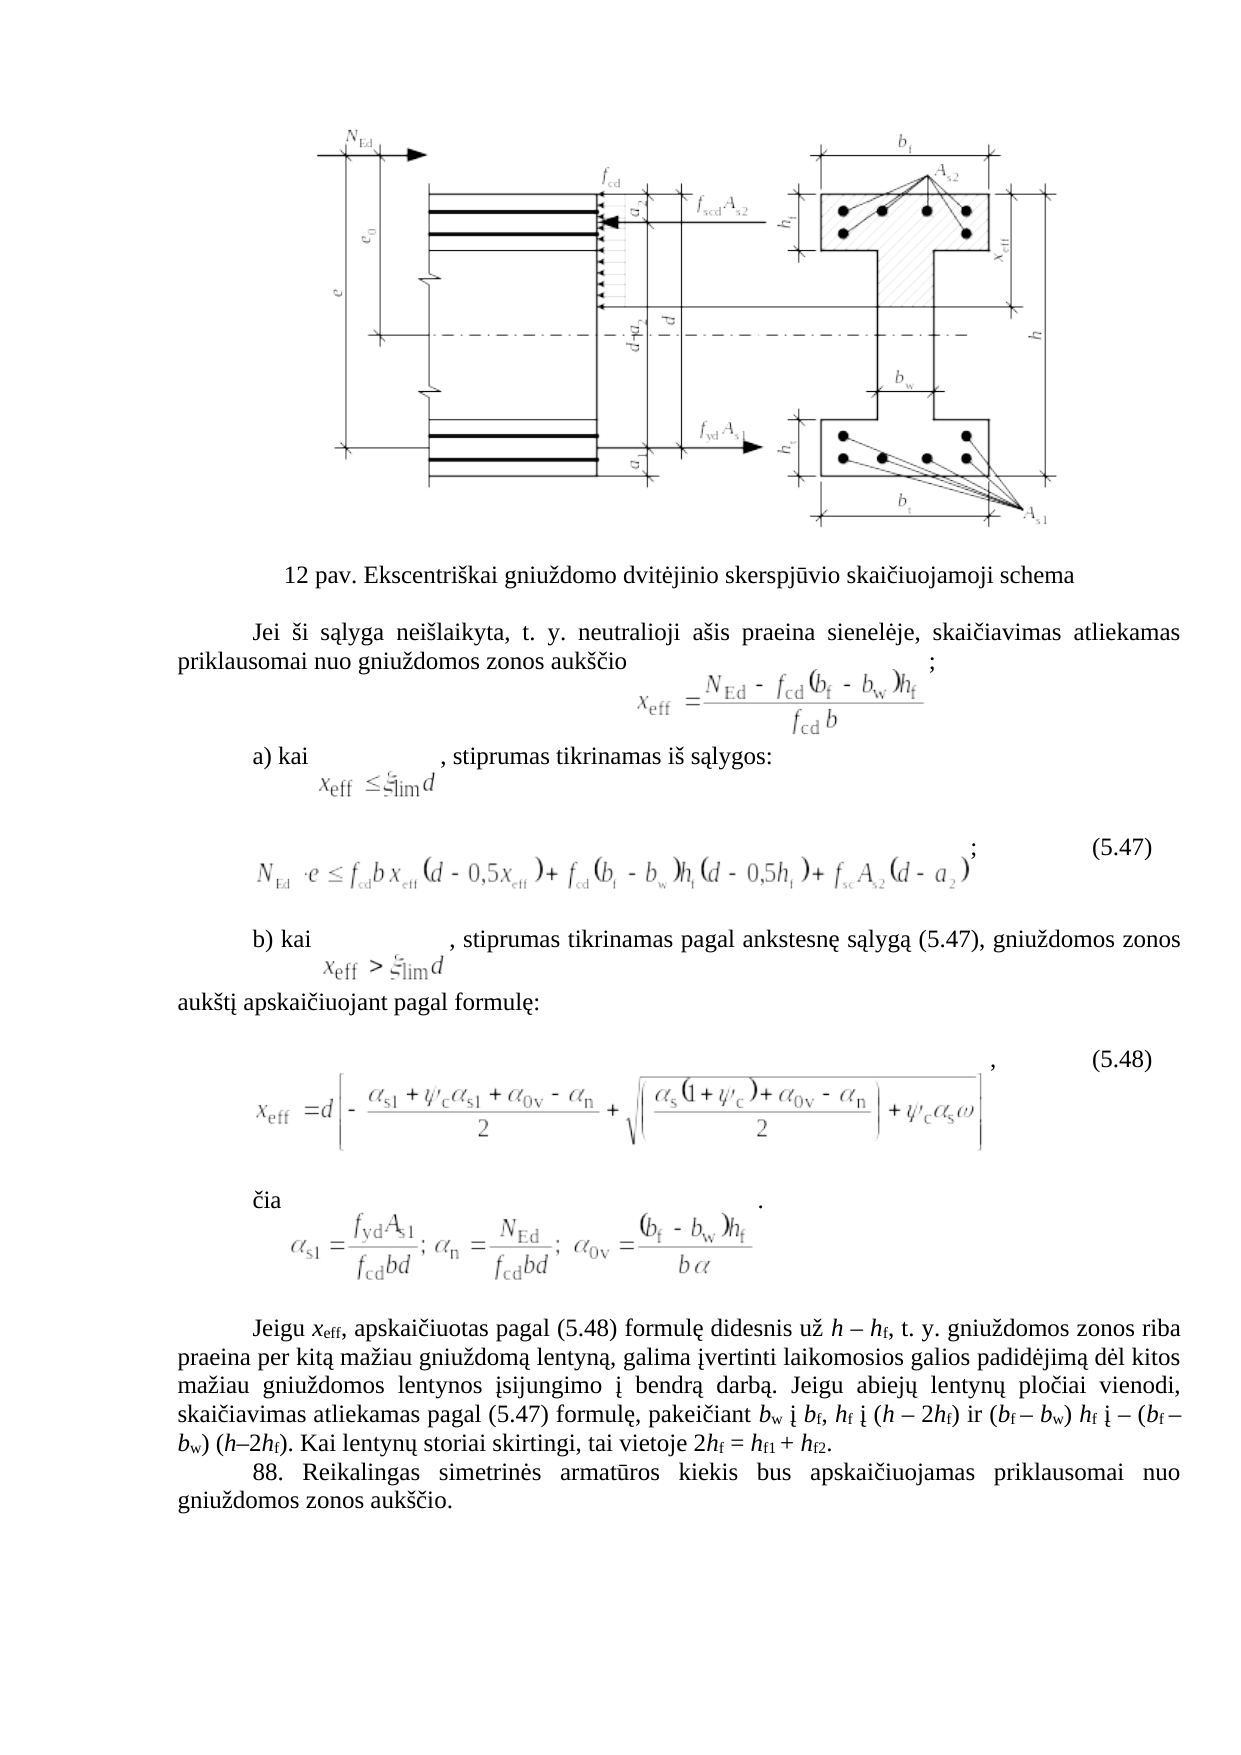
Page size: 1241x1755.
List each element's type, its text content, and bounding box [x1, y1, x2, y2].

text Jeigu xeff, apskaičiuotas pagal (5.48) formulę didesnis už h – hf, t. y. gniuždomos zonos riba praeina per kitą mažiau gniuždomą lentyną, galima įvertinti laikomosios galios padidėjimą dėl kitos mažiau gniuždomos lentynos įsijungimo į bendrą darbą. Jeigu abiejų lentynų pločiai vienodi, skaičiavimas atliekamas pagal (5.47) formulę, pakeičiant bw į bf, hf į (h – 2hf) ir (bf – bw) hf į – (bf – bw) (h–2hf). Kai lentynų storiai skirtingi, tai vietoje 2hf = hf1 + hf2. [177, 1313, 1181, 1457]
text 88. Reikalingas simetrinės armatūros kiekis bus apskaičiuojamas priklausomai nuo gniuždomos zonos aukščio. [177, 1457, 1181, 1514]
text , (5.48) [177, 1044, 1181, 1156]
text b) kai , stiprumas tikrinamas pagal ankstesnę sąlygą (5.47), gniuždomos zonos aukštį apskaičiuojant pagal formulę: [177, 924, 1181, 1015]
text 12 pav. Ekscentriškai gniuždomo dvitėjinio skerspjūvio skaičiuojamoji schema [177, 560, 1181, 589]
text ; (5.47) [177, 832, 1181, 895]
text Jei ši sąlyga neišlaikyta, t. y. neutralioji ašis praeina sienelėje, skaičiavimas atliekamas priklausomai nuo gniuždomos zonos aukščio ; [177, 617, 1181, 741]
text čia . [177, 1185, 1181, 1284]
text a) kai , stiprumas tikrinamas iš sąlygos: [177, 741, 1181, 804]
